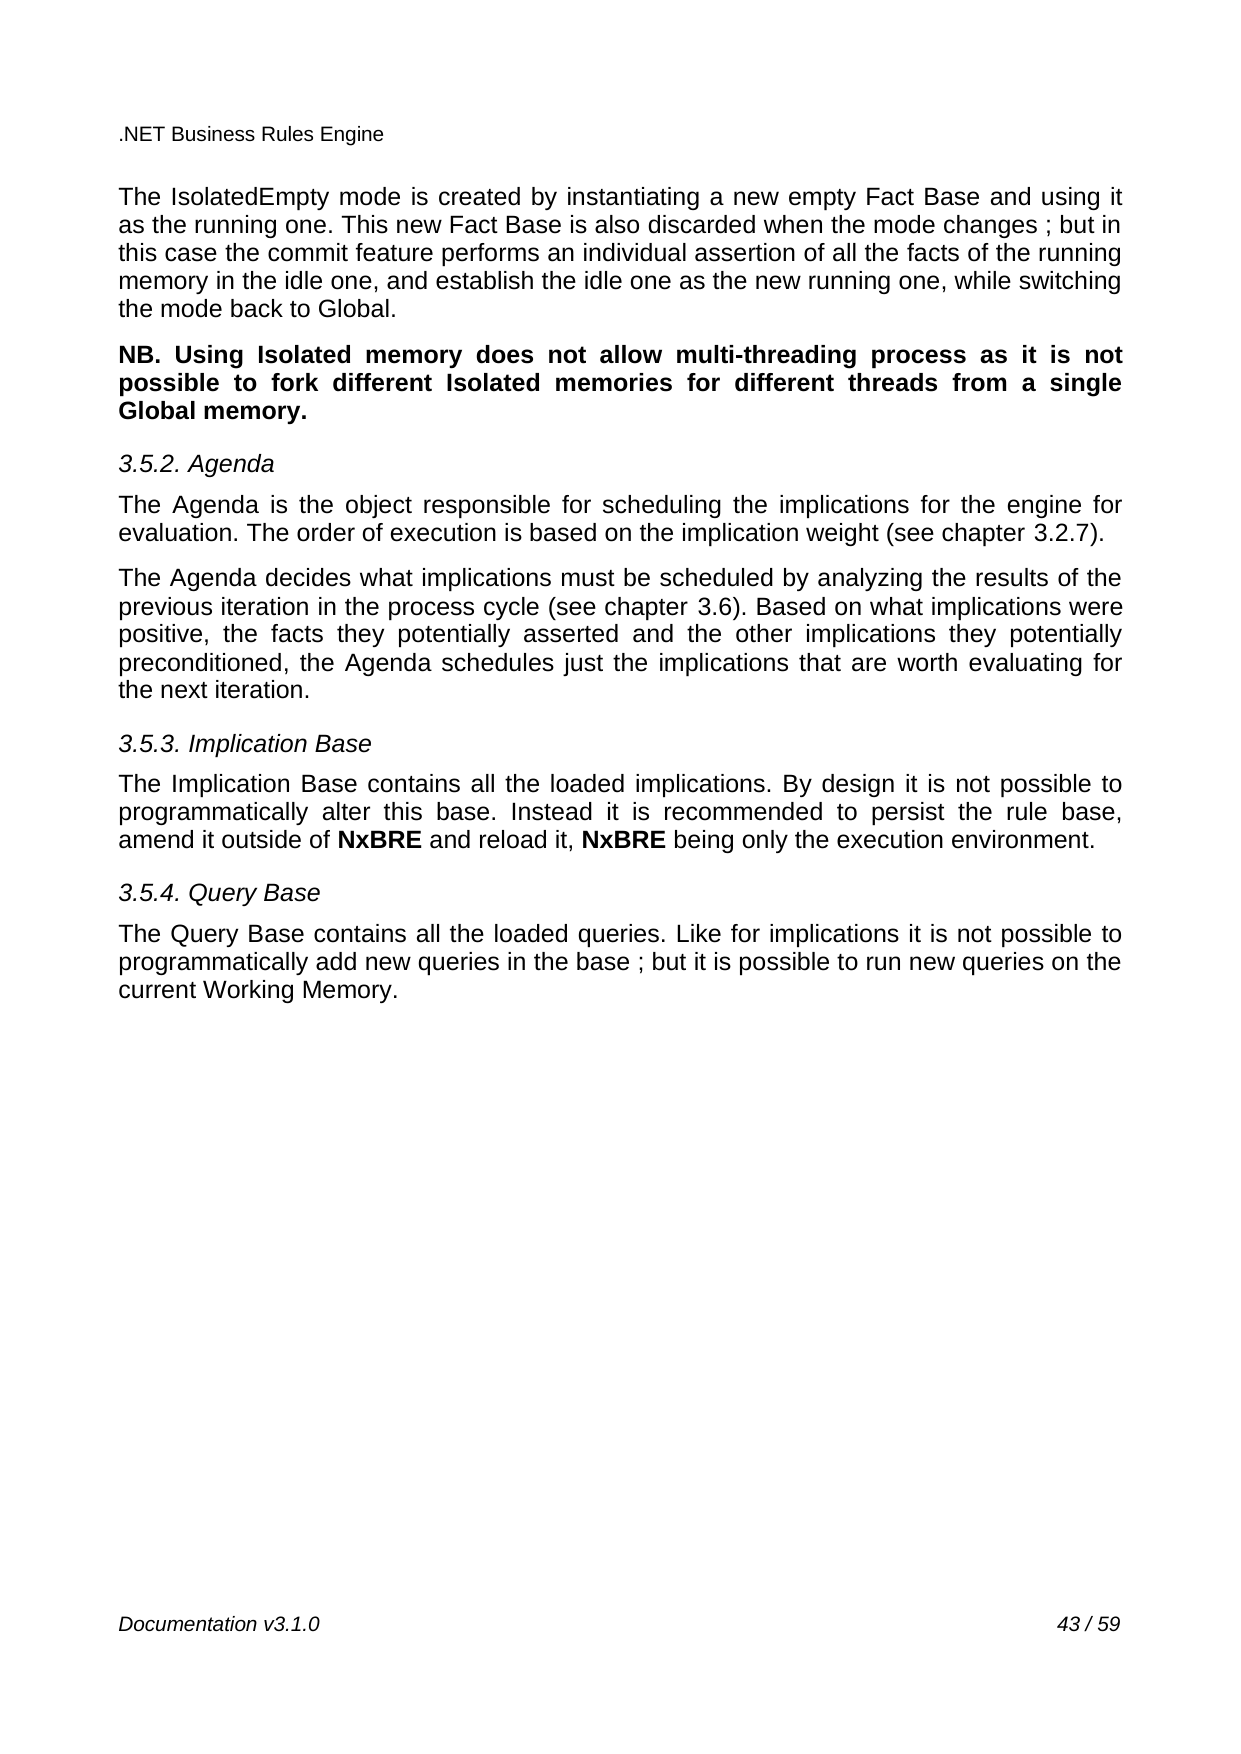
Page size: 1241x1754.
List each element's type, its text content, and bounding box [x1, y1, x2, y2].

text The Query Base contains all the loaded queries. Like for implications it is not possible to programmatically add new queries in the base ; but it is possible to run new queries on the current Working Memory. [118, 919, 1124, 1003]
text The Implication Base contains all the loaded implications. By design it is not possible to programmatically alter this base. Instead it is recommended to persist the rule base, amend it outside of NxBRE and reload it, NxBRE being only the execution environment. [118, 770, 1124, 854]
text NB. Using Isolated memory does not allow multi-threading process as it is not possible to fork different Isolated memories for different threads from a single Global memory. [118, 341, 1124, 425]
subtitle Agenda [118, 450, 1124, 478]
subtitle Implication Base [118, 729, 1124, 757]
text The Agenda is the object responsible for scheduling the implications for the engine for evaluation. The order of execution is based on the implication weight (see chapter 3.2.7). [118, 490, 1124, 546]
text The IsolatedEmpty mode is created by instantiating a new empty Fact Base and using it as the running one. This new Fact Base is also discarded when the mode changes ; but in this case the commit feature performs an individual assertion of all the facts of the running memory in the idle one, and establish the idle one as the new running one, while switching the mode back to Global. [118, 183, 1124, 323]
subtitle Query Base [118, 879, 1124, 907]
text The Agenda decides what implications must be scheduled by analyzing the results of the previous iteration in the process cycle (see chapter 3.6). Based on what implications were positive, the facts they potentially asserted and the other implications they potentially preconditioned, the Agenda schedules just the implications that are worth evaluating for the next iteration. [118, 564, 1124, 704]
